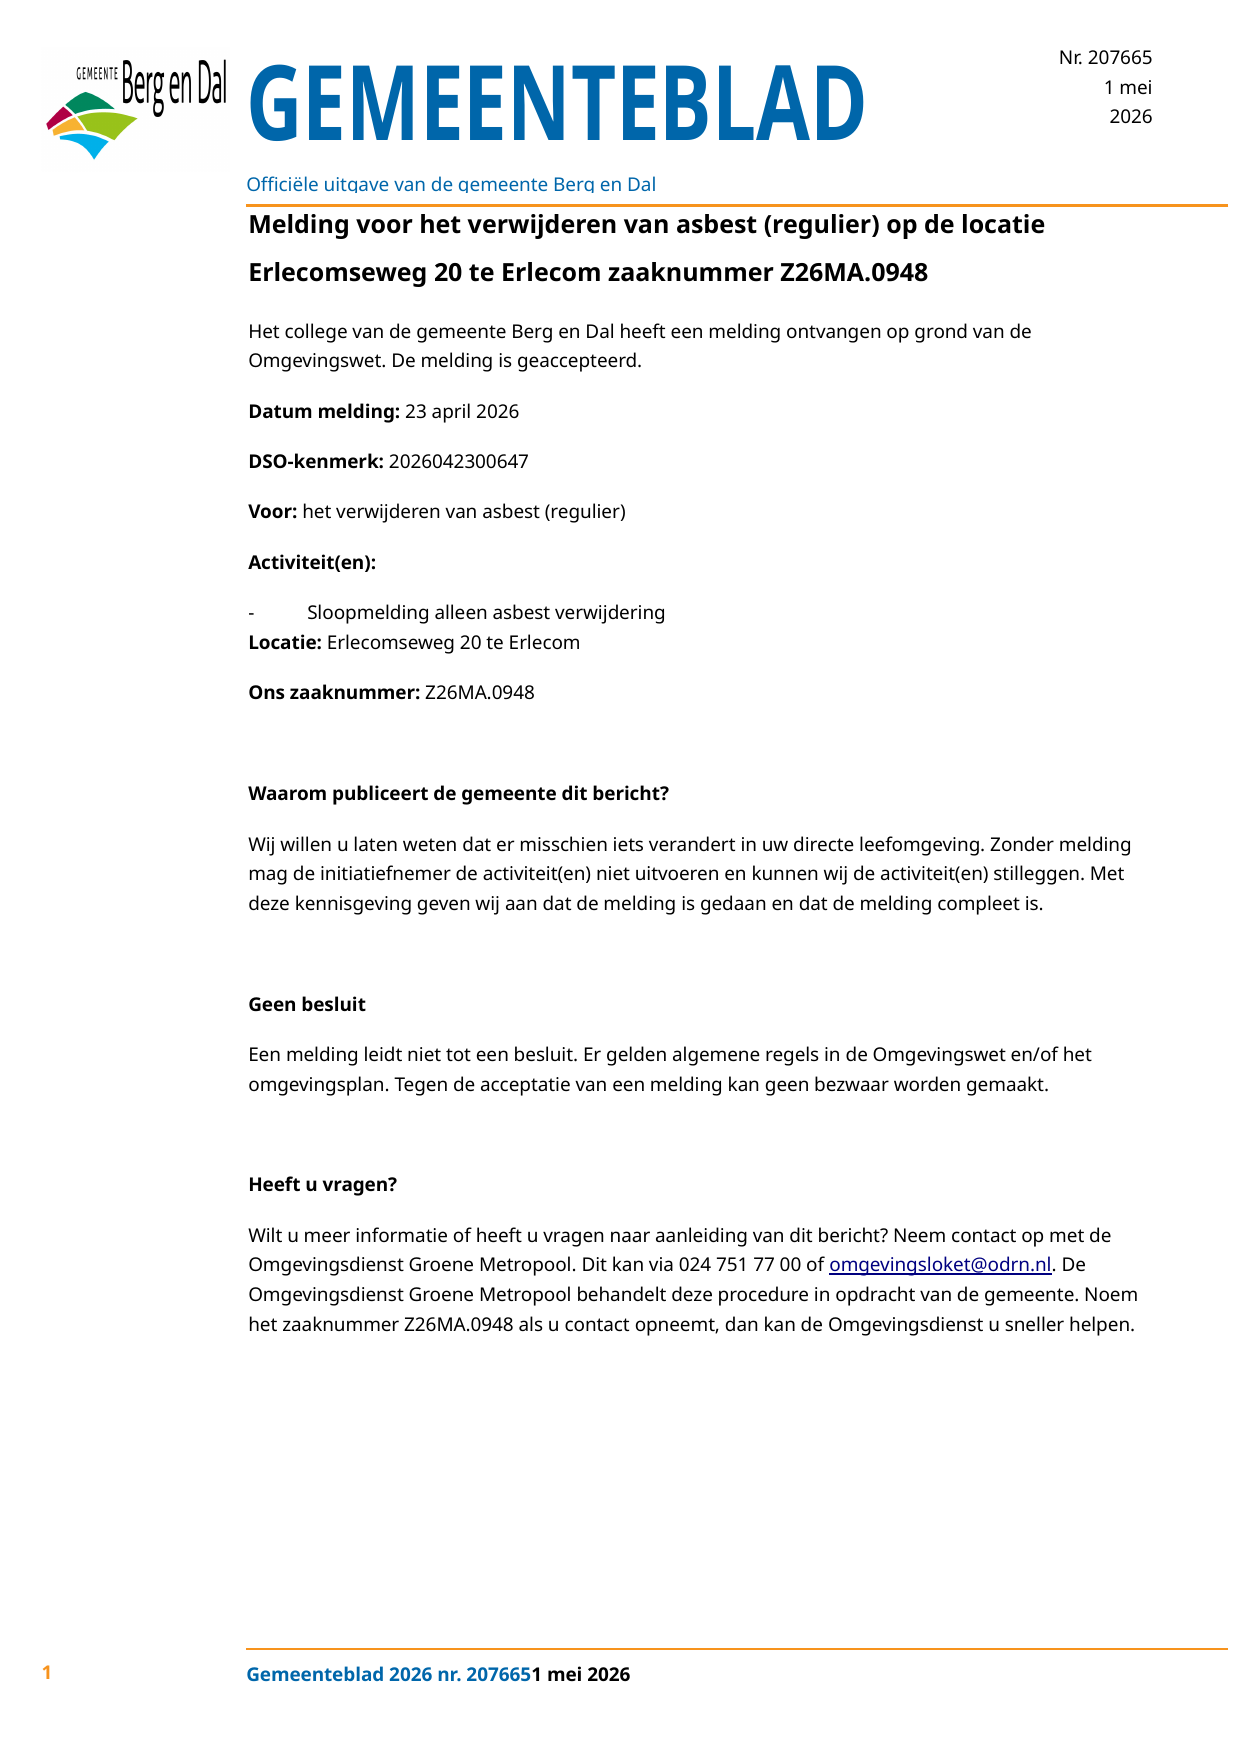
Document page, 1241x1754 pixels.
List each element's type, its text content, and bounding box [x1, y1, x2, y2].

text Locatie: Erlecomseweg 20 te Erlecom [248, 629, 1152, 655]
text Datum melding: 23 april 2026 [248, 398, 1152, 424]
text Voor: het verwijderen van asbest (regulier) [248, 499, 1152, 524]
text Waarom publiceert de gemeente dit bericht? [248, 780, 1152, 806]
text Wilt u meer informatie of heeft u vragen naar aanleiding van dit bericht? Neem contact op met de Omgevingsdienst Groene Metropool. Dit kan via 024 751 77 00 of omgevingsloket@odrn.nl. De Omgevingsdienst Groene Metropool behandelt deze procedure in opdracht van de gemeente. Noem het zaaknummer Z26MA.0948 als u contact opneemt, dan kan de Omgevingsdienst u sneller helpen. [248, 1222, 1152, 1337]
list Sloopmelding alleen asbest verwijdering [248, 599, 1152, 625]
text Melding voor het verwijderen van asbest (regulier) op de locatie Erlecomseweg 20 te Erlecom zaaknummer Z26MA.0948 [248, 207, 1152, 288]
picture [41, 47, 231, 172]
text Activiteit(en): [248, 549, 1152, 575]
text Het college van de gemeente Berg en Dal heeft een melding ontvangen op grond van de Omgevingswet. De melding is geaccepteerd. [248, 318, 1152, 373]
text Ons zaaknummer: Z26MA.0948 [248, 679, 1152, 705]
text Heeft u vragen? [248, 1172, 1152, 1197]
text Wij willen u laten weten dat er misschien iets verandert in uw directe leefomgeving. Zonder melding mag de initiatiefnemer de activiteit(en) niet uitvoeren en kunnen wij de activiteit(en) stilleggen. Met deze kennisgeving geven wij aan dat de melding is gedaan en dat de melding compleet is. [248, 831, 1152, 916]
text Een melding leidt niet tot een besluit. Er gelden algemene regels in de Omgevingswet en/of het omgevingsplan. Tegen de acceptatie van een melding kan geen bezwaar worden gemaakt. [248, 1041, 1152, 1097]
text DSO-kenmerk: 2026042300647 [248, 448, 1152, 474]
text Geen besluit [248, 991, 1152, 1017]
